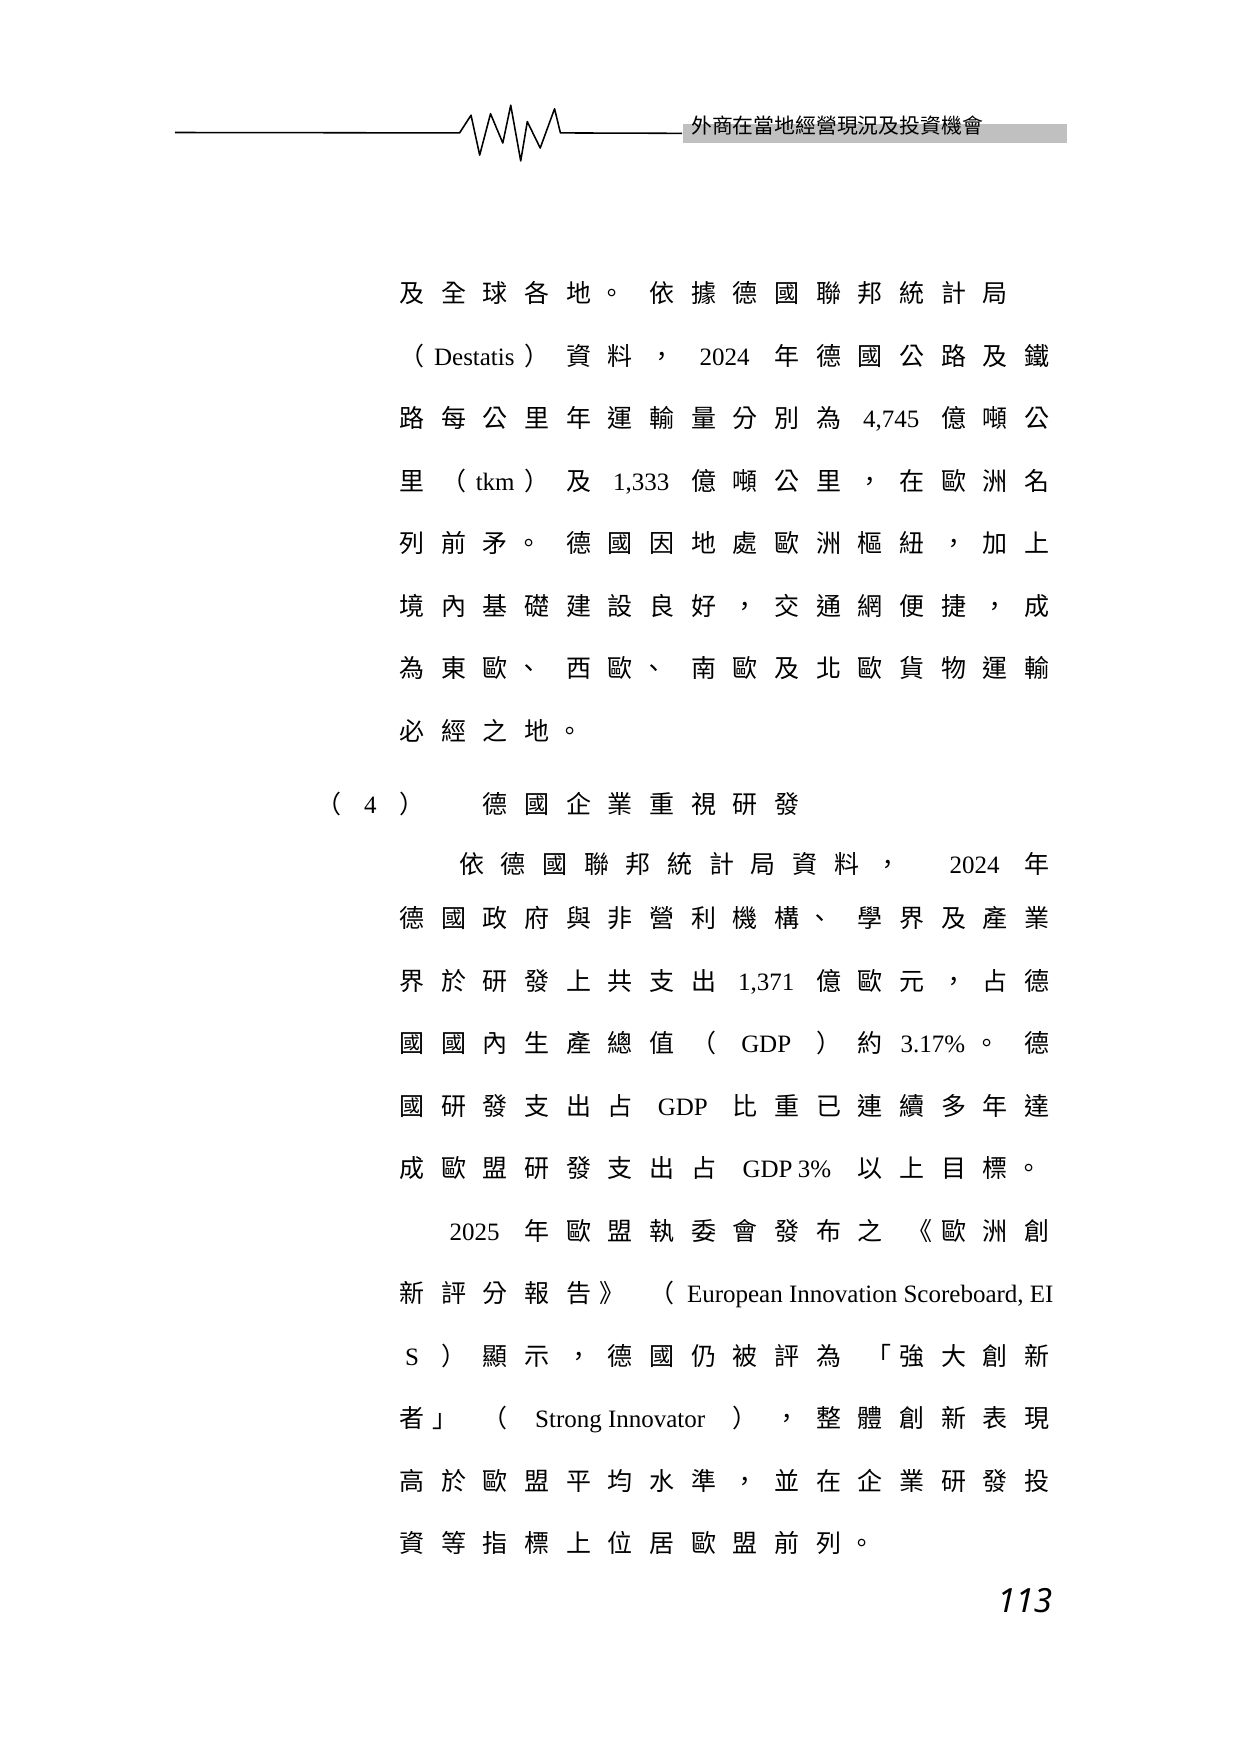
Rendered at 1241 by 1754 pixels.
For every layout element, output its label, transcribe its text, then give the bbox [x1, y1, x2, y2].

text （4） 德國企業重視研發 [306, 750, 1058, 813]
text 及全球各地。依據德國聯邦統計局（Destatis）資料，2024年德國公路及鐵路每公里年運輸量分別為4,745億噸公里（tkm）及1,333億噸公里，在歐洲名列前矛。德國因地處歐洲樞紐，加上境內基礎建設良好，交通網便捷，成為東歐、西歐、南歐及北歐貨物運輸必經之地。 [306, 250, 1058, 750]
text 2025年歐盟執委會發布之《歐洲創新評分報告》（European Innovation Scoreboard, EIS）顯示，德國仍被評為「強大創新者」（Strong Innovator），整體創新表現高於歐盟平均水準，並在企業研發投資等指標上位居歐盟前列。 [367, 1188, 1058, 1563]
text 依德國聯邦統計局資料，2024年德國政府與非營利機構、學界及產業界於研發上共支出1,371億歐元，占德國國內生產總值（GDP）約3.17%。德國研發支出占GDP比重已連續多年達成歐盟研發支出占GDP 3%以上目標。 [306, 813, 1058, 1188]
